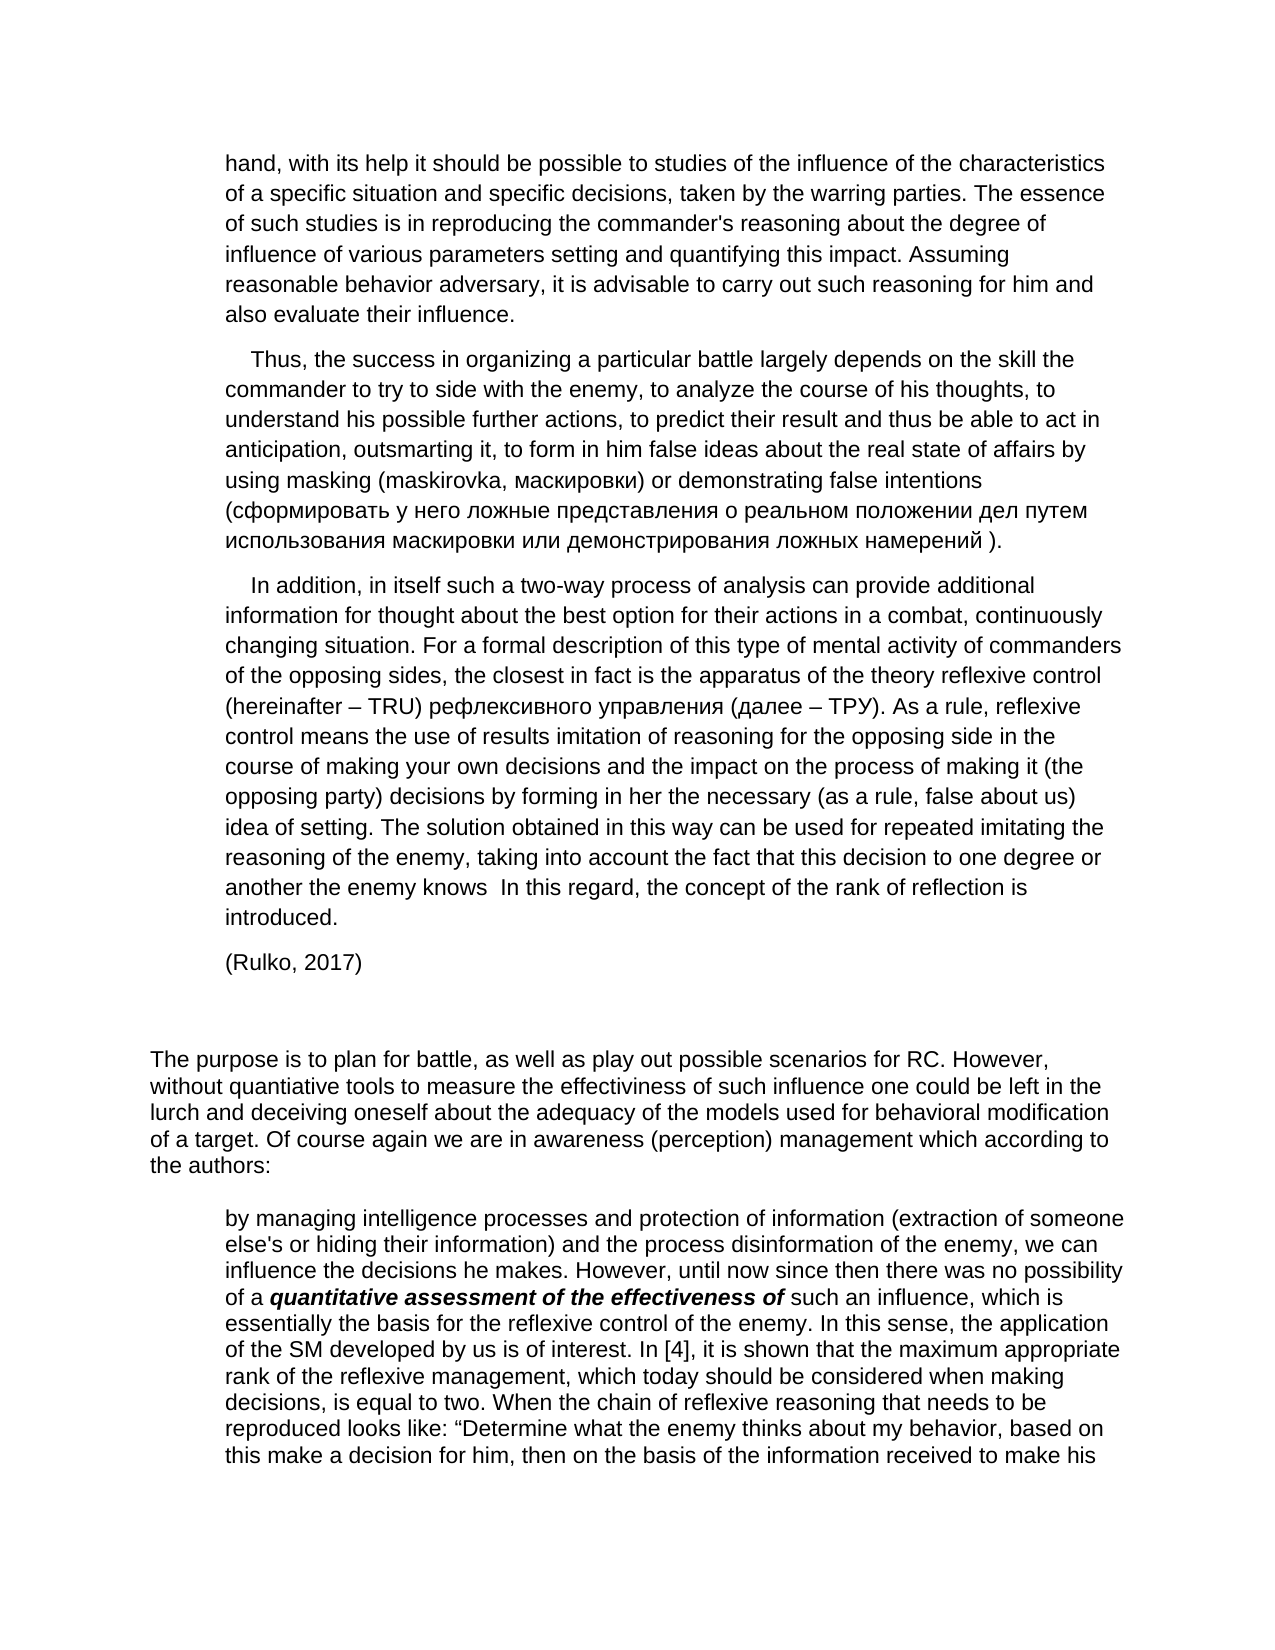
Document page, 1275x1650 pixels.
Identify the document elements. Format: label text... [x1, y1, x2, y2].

text (Rulko, 2017) [225, 949, 1125, 975]
text Thus, the success in organizing a particular battle largely depends on the skill the commander to try to side with the enemy, to analyze the course of his thoughts, to understand his possible further actions, to predict their result and thus be able to act in anticipation, outsmarting it, to form in him false ideas about the real state of affairs by using masking (maskirovka, маскировки) or demonstrating false intentions (сформировать у него ложные представления о реальном положении дел путем использования маскировки или демонстрирования ложных намерений ). [225, 346, 1125, 553]
text The purpose is to plan for battle, as well as play out possible scenarios for RC. However, without quantiative tools to measure the effectiviness of such influence one could be left in the lurch and deceiving oneself about the adequacy of the models used for behavioral modification of a target. Of course again we are in awareness (perception) management which according to the authors: [150, 1046, 1125, 1178]
text by managing intelligence processes and protection of information (extraction of someone else's or hiding their information) and the process disinformation of the enemy, we can influence the decisions he makes. However, until now since then there was no possibility of a quantitative assessment of the effectiveness of such an influence, which is essentially the basis for the reflexive control of the enemy. In this sense, the application of the SM developed by us is of interest. In [4], it is shown that the maximum appropriate rank of the reflexive management, which today should be considered when making decisions, is equal to two. When the chain of reflexive reasoning that needs to be reproduced looks like: “Determine what the enemy thinks about my behavior, based on this make a decision for him, then on the basis of the information received to make his [225, 1204, 1125, 1468]
text hand, with its help it should be possible to studies of the influence of the characteristics of a specific situation and specific decisions, taken by the warring parties. The essence of such studies is in reproducing the commander's reasoning about the degree of influence of various parameters setting and quantifying this impact. Assuming reasonable behavior adversary, it is advisable to carry out such reasoning for him and also evaluate their influence. [225, 150, 1125, 327]
text In addition, in itself such a two-way process of analysis can provide additional information for thought about the best option for their actions in a combat, continuously changing situation. For a formal description of this type of mental activity of commanders of the opposing sides, the closest in fact is the apparatus of the theory reflexive control (hereinafter – TRU) рефлексивного управления (далее – ТРУ). As a rule, reflexive control means the use of results imitation of reasoning for the opposing side in the course of making your own decisions and the impact on the process of making it (the opposing party) decisions by forming in her the necessary (as a rule, false about us) idea of setting. The solution obtained in this way can be used for repeated imitating the reasoning of the enemy, taking into account the fact that this decision to one degree or another the enemy knows In this regard, the concept of the rank of reflection is introduced. [225, 572, 1125, 931]
